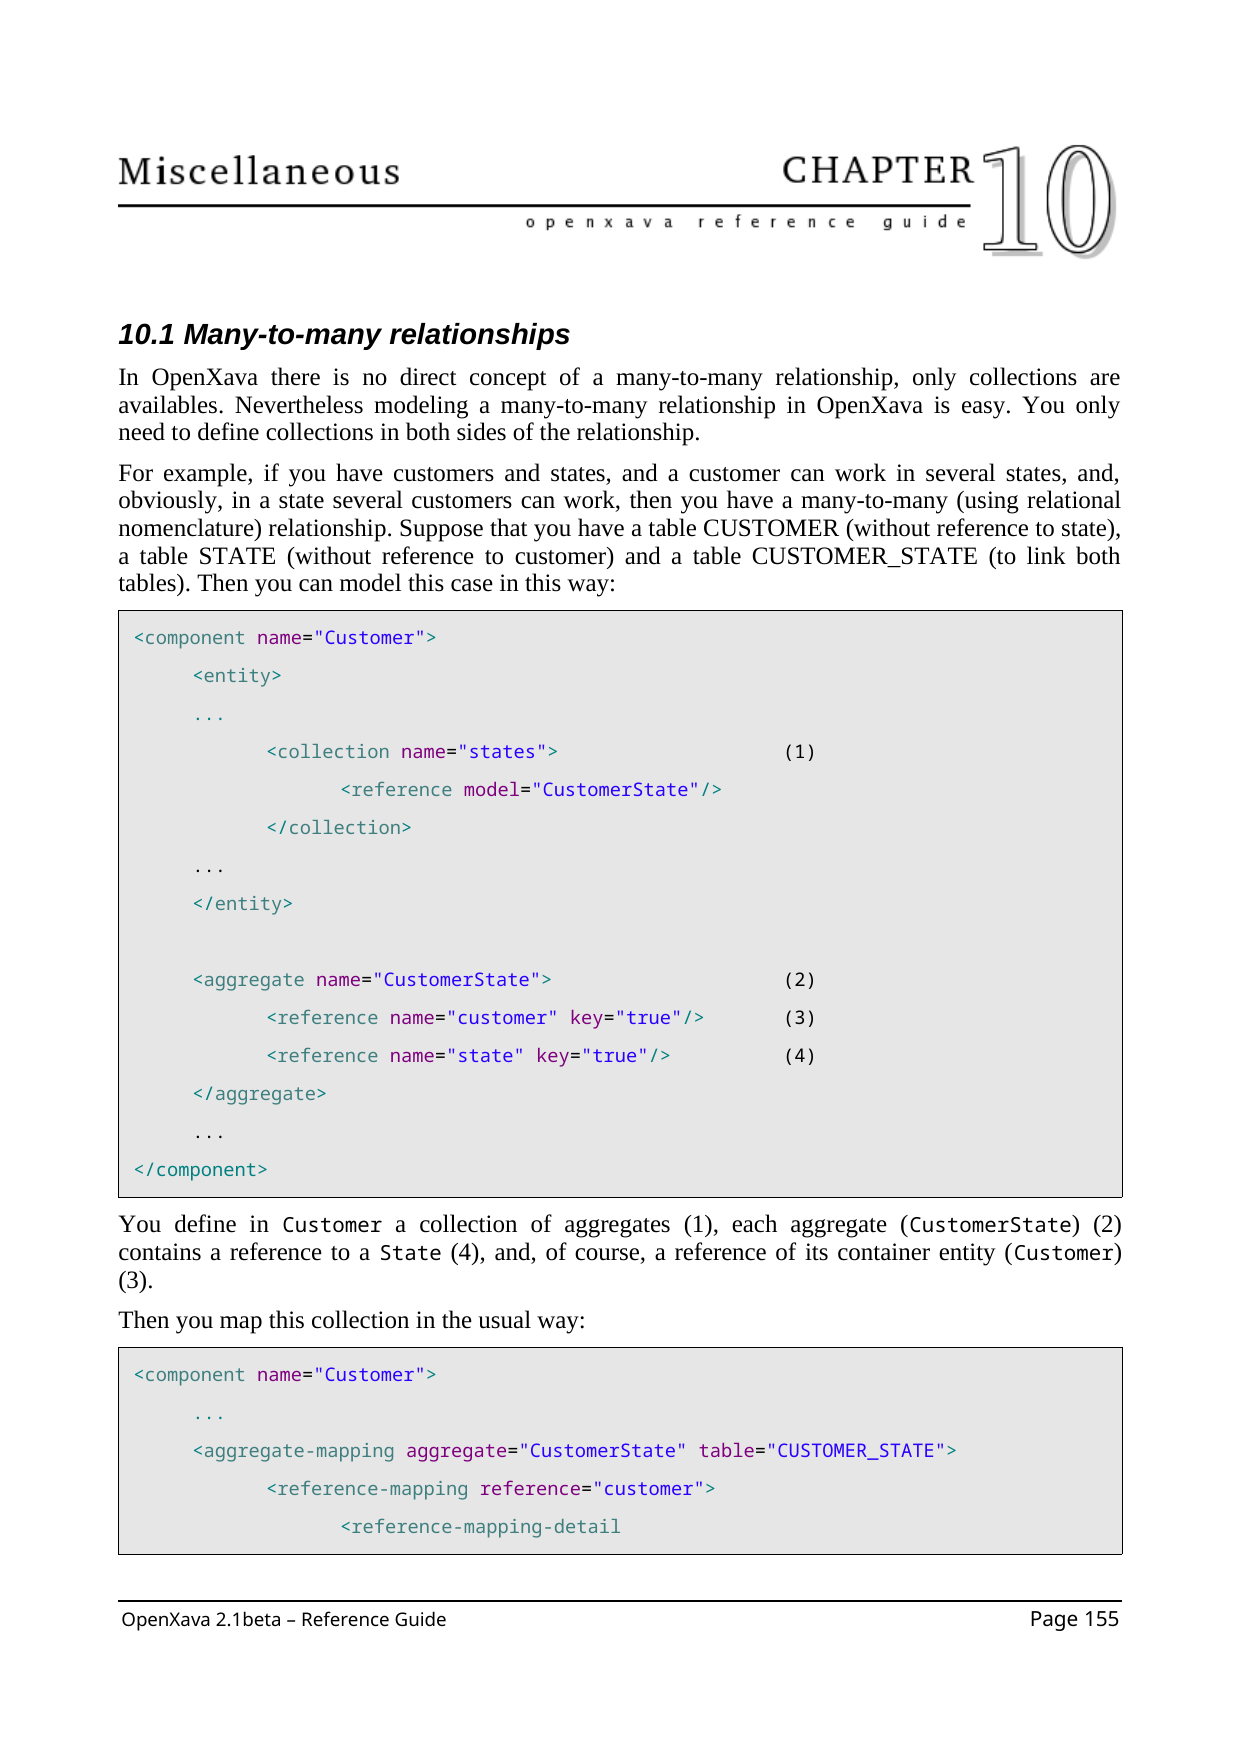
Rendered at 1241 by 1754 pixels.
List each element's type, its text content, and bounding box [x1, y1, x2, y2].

text ... [119, 838, 1122, 876]
text ... [119, 686, 1122, 724]
subtitle Many-to-many relationships [118, 318, 1122, 351]
text In OpenXava there is no direct concept of a many-to-many relationship, only collections are availables. Nevertheless modeling a many-to-many relationship in OpenXava is easy. You only need to define collections in both sides of the relationship. [118, 363, 1122, 446]
text </component> [119, 1142, 1122, 1197]
text <reference model="CustomerState"/> [119, 762, 1122, 800]
text <component name="Customer"> [119, 611, 1122, 648]
text <reference name="state" key="true"/> (4) [119, 1028, 1122, 1066]
text </collection> [119, 800, 1122, 838]
text </aggregate> [119, 1066, 1122, 1104]
text <reference name="customer" key="true"/> (3) [119, 990, 1122, 1028]
text For example, if you have customers and states, and a customer can work in several states, and, obviously, in a state several customers can work, then you have a many-to-many (using relational nomenclature) relationship. Suppose that you have a table CUSTOMER (without reference to state), a table STATE (without reference to customer) and a table CUSTOMER_STATE (to link both tables). Then you can model this case in this way: [118, 459, 1122, 597]
picture [118, 118, 1122, 288]
text <reference-mapping-detail [119, 1499, 1122, 1554]
text ... [119, 1385, 1122, 1423]
text Then you map this collection in the usual way: [118, 1306, 1122, 1334]
text You define in Customer a collection of aggregates (1), each aggregate (CustomerState) (2) contains a reference to a State (4), and, of course, a reference of its container entity (Customer) (3). [118, 1210, 1122, 1294]
text <component name="Customer"> [119, 1348, 1122, 1385]
text <aggregate-mapping aggregate="CustomerState" table="CUSTOMER_STATE"> [119, 1423, 1122, 1461]
text <aggregate name="CustomerState"> (2) [119, 952, 1122, 990]
text <collection name="states"> (1) [119, 724, 1122, 762]
text <entity> [119, 648, 1122, 686]
subtitle Miscellaneous [118, 288, 1122, 293]
text <reference-mapping reference="customer"> [119, 1461, 1122, 1499]
text </entity> [119, 876, 1122, 914]
text ... [119, 1104, 1122, 1142]
